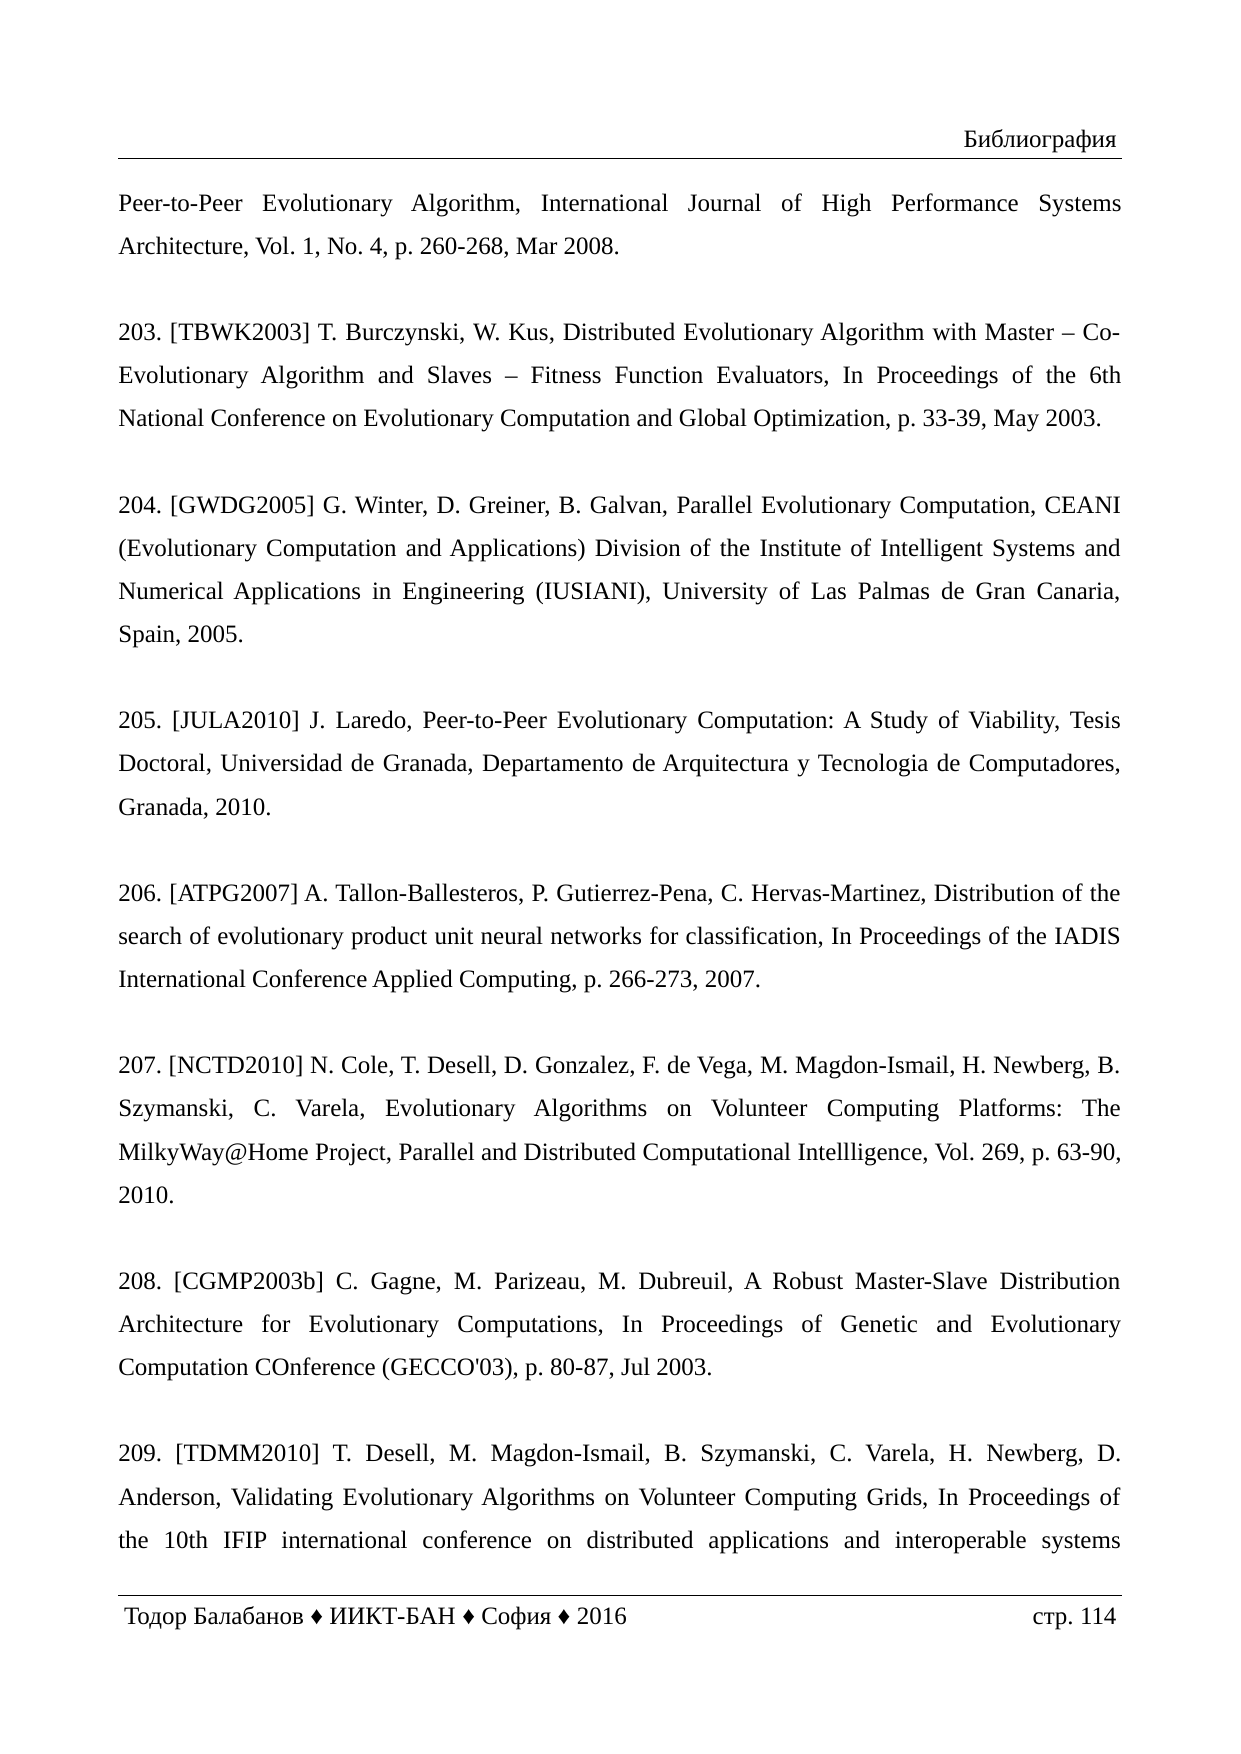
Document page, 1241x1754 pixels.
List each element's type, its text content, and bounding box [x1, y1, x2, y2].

text 203. [TBWK2003] T. Burczynski, W. Kus, Distributed Evolutionary Algorithm with Master – Co-Evolutionary Algorithm and Slaves – Fitness Function Evaluators, In Proceedings of the 6th National Conference on Evolutionary Computation and Global Optimization, p. 33-39, May 2003. [118, 317, 1122, 432]
text 205. [JULA2010] J. Laredo, Peer-to-Peer Evolutionary Computation: A Study of Viability, Tesis Doctoral, Universidad de Granada, Departamento de Arquitectura y Tecnologia de Computadores, Granada, 2010. [118, 705, 1122, 820]
text 208. [CGMP2003b] C. Gagne, M. Parizeau, M. Dubreuil, A Robust Master-Slave Distribution Architecture for Evolutionary Computations, In Proceedings of Genetic and Evolutionary Computation COnference (GECCO'03), p. 80-87, Jul 2003. [118, 1266, 1122, 1381]
text 204. [GWDG2005] G. Winter, D. Greiner, B. Galvan, Parallel Evolutionary Computation, CEANI (Evolutionary Computation and Applications) Division of the Institute of Intelligent Systems and Numerical Applications in Engineering (IUSIANI), University of Las Palmas de Gran Canaria, Spain, 2005. [118, 490, 1122, 648]
text Peer-to-Peer Evolutionary Algorithm, International Journal of High Performance Systems Architecture, Vol. 1, No. 4, p. 260-268, Mar 2008. [118, 188, 1122, 260]
text 206. [ATPG2007] A. Tallon-Ballesteros, P. Gutierrez-Pena, C. Hervas-Martinez, Distribution of the search of evolutionary product unit neural networks for classification, In Proceedings of the IADIS International Conference Applied Computing, p. 266-273, 2007. [118, 878, 1122, 993]
text 207. [NCTD2010] N. Cole, T. Desell, D. Gonzalez, F. de Vega, M. Magdon-Ismail, H. Newberg, B. Szymanski, C. Varela, Evolutionary Algorithms on Volunteer Computing Platforms: The MilkyWay@Home Project, Parallel and Distributed Computational Intellligence, Vol. 269, p. 63-90, 2010. [118, 1050, 1122, 1208]
text 209. [TDMM2010] T. Desell, M. Magdon-Ismail, B. Szymanski, C. Varela, H. Newberg, D. Anderson, Validating Evolutionary Algorithms on Volunteer Computing Grids, In Proceedings of the 10th IFIP international conference on distributed applications and interoperable systems [118, 1438, 1122, 1553]
